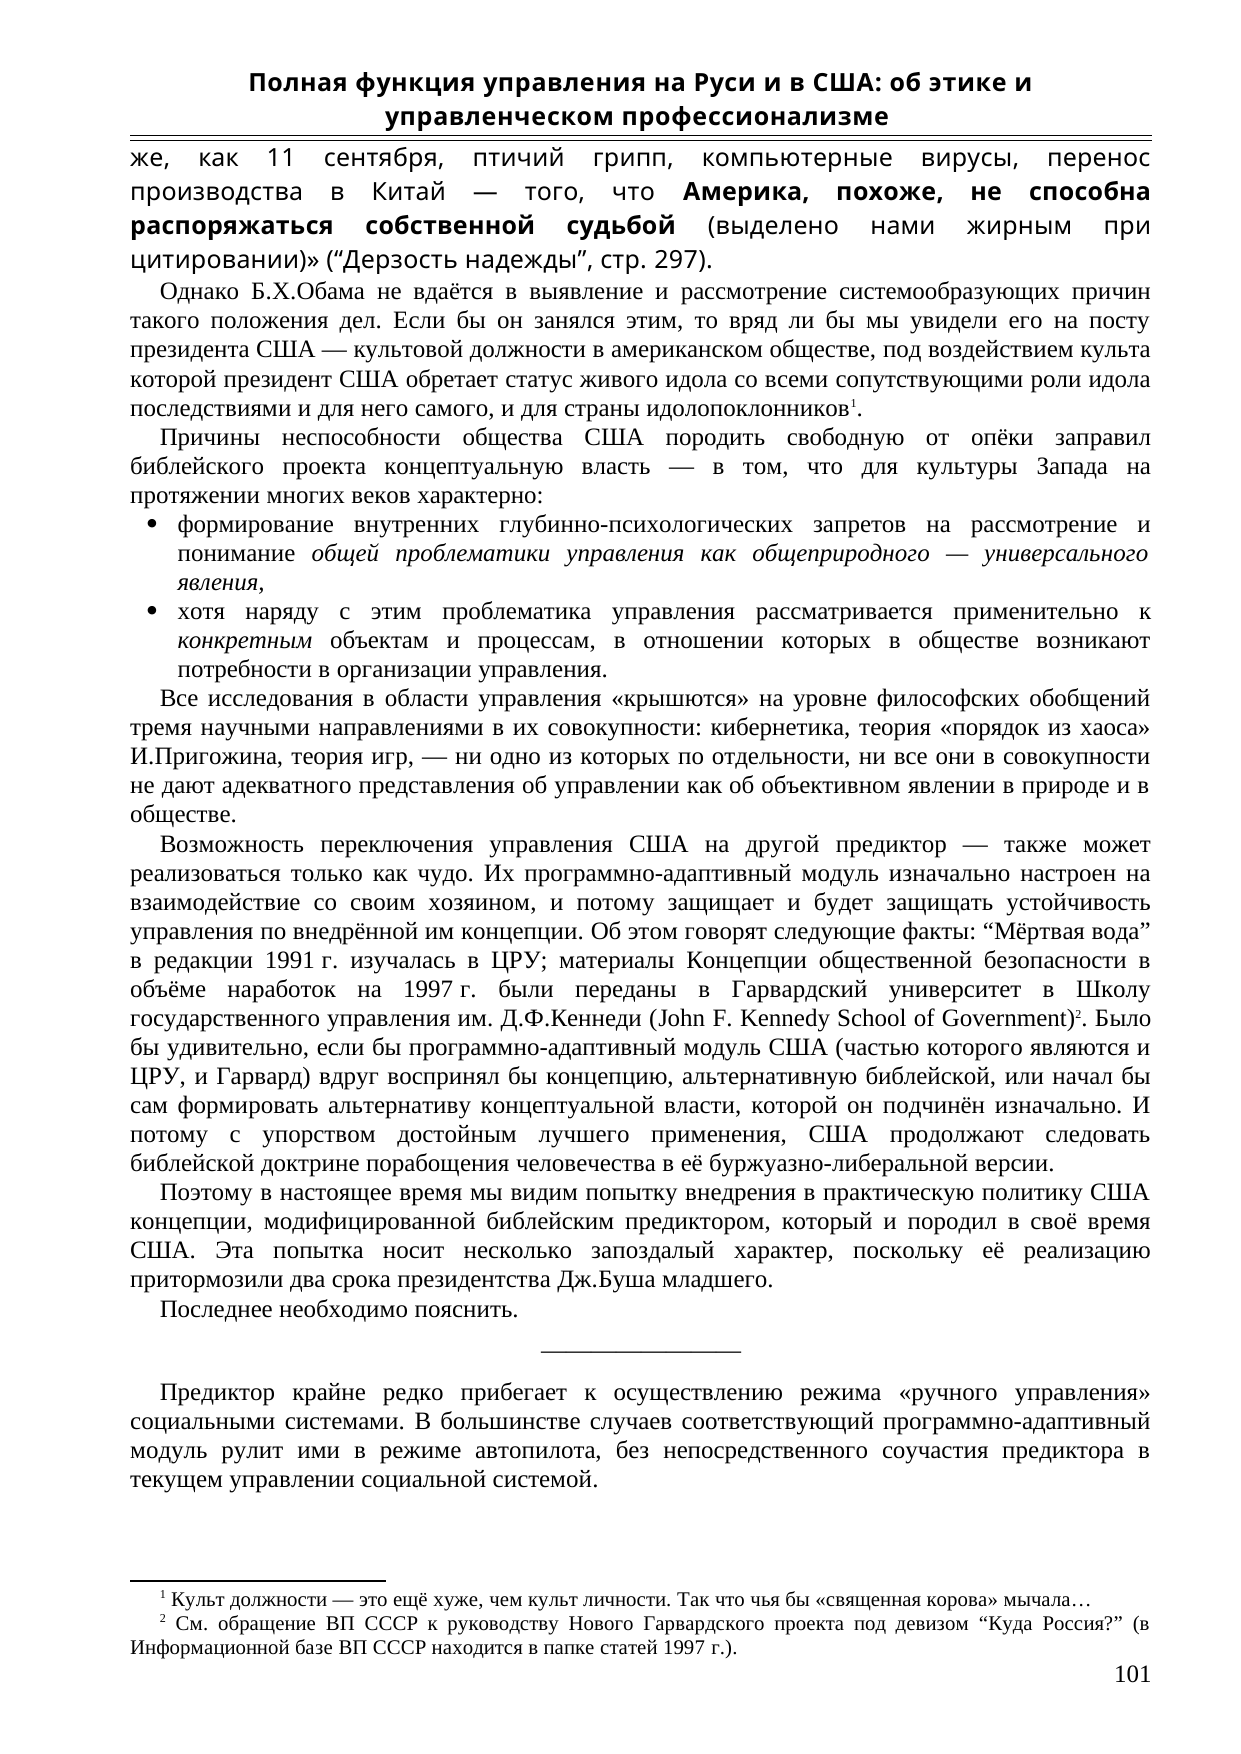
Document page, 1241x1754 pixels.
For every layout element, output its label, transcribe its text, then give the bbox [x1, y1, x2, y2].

text Поэтому в настоящее время мы видим попытку внедрения в практическую политику США концепции, модифицированной библейским предиктором, который и породил в своё время США. Эта попытка носит несколько запоздалый характер, поскольку её реализацию притормозили два срока президентства Дж.Буша младшего. [130, 1177, 1152, 1293]
text Культ должности — это ещё хуже, чем культ личности. Так что чья бы «священная корова» мычала… [130, 1587, 1152, 1611]
list хотя наряду с этим проблематика управления рассматривается применительно к конкретным объектам и процессам, в отношении которых в обществе возникают потребности в организации управления. [148, 596, 1152, 683]
text Причины неспособности общества США породить свободную от опёки заправил библейского проекта концептуальную власть — в том, что для культуры Запада на протяжении многих веков характерно: [130, 422, 1152, 509]
text же, как 11 сентября, птичий грипп, компьютерные вирусы, перенос производства в Китай — того, что Америка, похоже, не способна распоряжаться собственной судьбой (выделено нами жирным при цитировании)» (“Дерзость надежды”, стр. 297). [130, 141, 1152, 276]
text См. обращение ВП СССР к руководству Нового Гарвардского проекта под девизом “Куда Россия?” (в Информационной базе ВП СССР находится в папке статей 1997 г.). [130, 1611, 1152, 1659]
text Предиктор крайне редко прибегает к осуществлению режима «ручного управления» социальными системами. В большинстве случаев соответствующий программно-адаптивный модуль рулит ими в режиме автопилота, без непосредственного соучастия предиктора в текущем управлении социальной системой. [130, 1377, 1152, 1493]
text ———————— [130, 1335, 1152, 1364]
text Однако Б.Х.Обама не вдаётся в выявление и рассмотрение системообразующих причин такого положения дел. Если бы он занялся этим, то вряд ли бы мы увидели его на посту президента США — культовой должности в американском обществе, под воздействием культа которой президент США обретает статус живого идола со всеми сопутствующими роли идола последствиями и для него самого, и для страны идолопоклонников. [130, 276, 1152, 422]
text Последнее необходимо пояснить. [130, 1293, 1152, 1322]
list формирование внутренних глубинно-психологических запретов на рассмотрение и понимание общей проблематики управления как общеприродного — универсального явления, [148, 509, 1152, 596]
text Все исследования в области управления «крышются» на уровне философских обобщений тремя научными направлениями в их совокупности: кибернетика, теория «порядок из хаоса» И.Пригожина, теория игр, — ни одно из которых по отдельности, ни все они в совокупности не дают адекватного представления об управлении как об объективном явлении в природе и в обществе. [130, 683, 1152, 828]
text Возможность переключения управления США на другой предиктор — также может реализоваться только как чудо. Их программно-адаптивный модуль изначально настроен на взаимодействие со своим хозяином, и потому защищает и будет защищать устойчивость управления по внедрённой им концепции. Об этом говорят следующие факты: “Мёртвая вода” в редакции 1991 г. изучалась в ЦРУ; материалы Концепции общественной безопасности в объёме наработок на 1997 г. были переданы в Гарвардский университет в Школу государственного управления им. Д.Ф.Кеннеди (John F. Kennedy School of Government). Было бы удивительно, если бы программно-адаптивный модуль США (частью которого являются и ЦРУ, и Гарвард) вдруг воспринял бы концепцию, альтернативную библейской, или начал бы сам формировать альтернативу концептуальной власти, которой он подчинён изначально. И потому с упорством достойным лучшего применения, США продолжают следовать библейской доктрине порабощения человечества в её буржуазно-либеральной версии. [130, 828, 1152, 1177]
